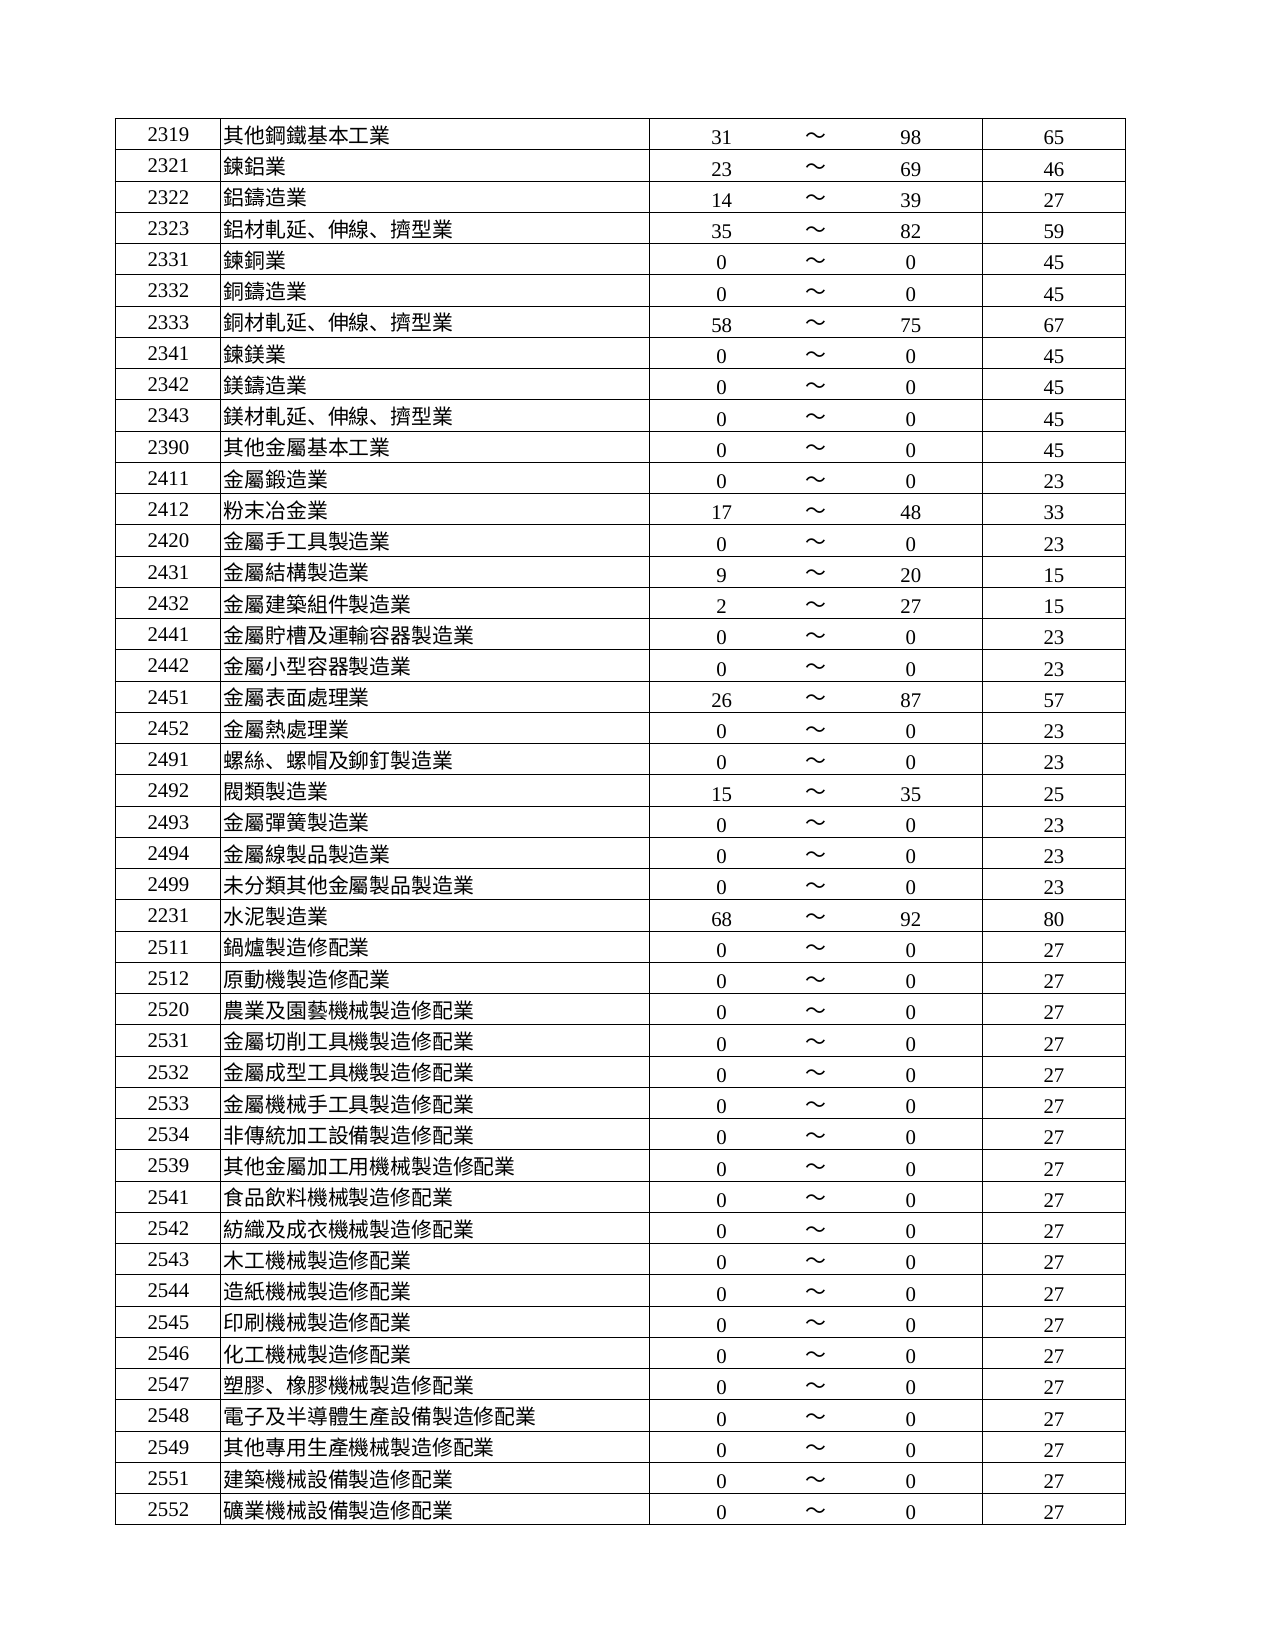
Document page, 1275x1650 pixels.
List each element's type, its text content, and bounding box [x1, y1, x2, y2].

table_cell 17 [650, 494, 793, 524]
table_cell 2492 [116, 775, 220, 806]
table_cell 0 [650, 1307, 793, 1337]
table_cell 鍋爐製造修配業 [221, 932, 649, 962]
table_cell 14 [650, 182, 793, 212]
table_cell 9 [650, 557, 793, 587]
table_cell 2442 [116, 650, 220, 681]
table_cell 27 [983, 963, 1125, 993]
table_cell 57 [983, 682, 1125, 712]
table_cell 鎂材軋延、伸線、擠型業 [221, 400, 649, 431]
table_cell ～ [793, 525, 839, 556]
table_cell 59 [983, 213, 1125, 243]
table_cell 23 [983, 869, 1125, 899]
table_cell 15 [983, 588, 1125, 618]
table_cell ～ [793, 1338, 839, 1368]
table_cell ～ [793, 1057, 839, 1087]
table_cell 15 [650, 775, 793, 806]
table_cell 0 [650, 1400, 793, 1431]
table_cell 金屬鍛造業 [221, 463, 649, 493]
table_cell ～ [793, 307, 839, 337]
table_cell ～ [793, 1150, 839, 1181]
table_cell 0 [839, 869, 982, 899]
table_cell ～ [793, 994, 839, 1024]
table_cell 2432 [116, 588, 220, 618]
table_cell 0 [650, 1119, 793, 1149]
table_cell ～ [793, 1025, 839, 1056]
table_cell 27 [983, 1213, 1125, 1243]
table_cell 27 [983, 1182, 1125, 1212]
table_cell 0 [839, 1150, 982, 1181]
table_header 69 [839, 150, 982, 181]
table_cell 金屬機械手工具製造修配業 [221, 1088, 649, 1118]
table_cell 0 [650, 869, 793, 899]
table_cell 2520 [116, 994, 220, 1024]
table_cell 農業及園藝機械製造修配業 [221, 994, 649, 1024]
table_cell 35 [650, 213, 793, 243]
table_cell 金屬手工具製造業 [221, 525, 649, 556]
table_cell 金屬表面處理業 [221, 682, 649, 712]
table_cell 銅材軋延、伸線、擠型業 [221, 307, 649, 337]
table_cell 鋁材軋延、伸線、擠型業 [221, 213, 649, 243]
table_cell 27 [983, 1369, 1125, 1399]
table_cell 27 [983, 1025, 1125, 1056]
table_cell 0 [650, 1057, 793, 1087]
table_cell 0 [839, 244, 982, 274]
table_cell 33 [983, 494, 1125, 524]
table_cell 27 [983, 182, 1125, 212]
table_cell 0 [839, 1119, 982, 1149]
table_cell 0 [650, 525, 793, 556]
table_cell 塑膠、橡膠機械製造修配業 [221, 1369, 649, 1399]
table_cell 0 [650, 400, 793, 431]
table_cell 鋁鑄造業 [221, 182, 649, 212]
table_cell 2533 [116, 1088, 220, 1118]
table_cell ～ [793, 682, 839, 712]
table_cell ～ [793, 588, 839, 618]
table_cell 68 [650, 900, 793, 931]
table_header ～ [793, 150, 839, 181]
table_cell ～ [793, 1463, 839, 1493]
table_cell 2491 [116, 744, 220, 774]
table_cell 27 [983, 1432, 1125, 1462]
table_cell ～ [793, 1088, 839, 1118]
table_cell 0 [839, 1400, 982, 1431]
table_cell 0 [839, 1057, 982, 1087]
table_cell 2431 [116, 557, 220, 587]
table_cell 紡織及成衣機械製造修配業 [221, 1213, 649, 1243]
table_cell 2511 [116, 932, 220, 962]
table_cell 0 [650, 338, 793, 368]
table_cell ～ [793, 1369, 839, 1399]
table_cell ～ [793, 1432, 839, 1462]
table_cell 2420 [116, 525, 220, 556]
table_cell 27 [983, 1400, 1125, 1431]
table_cell 0 [839, 1338, 982, 1368]
table_cell 2544 [116, 1275, 220, 1306]
table_cell 0 [839, 525, 982, 556]
table_cell ～ [793, 838, 839, 868]
table_cell 67 [983, 307, 1125, 337]
table_cell ～ [793, 119, 839, 149]
table_cell ～ [793, 400, 839, 431]
table_cell 45 [983, 244, 1125, 274]
table_cell 2539 [116, 1150, 220, 1181]
table_cell 0 [839, 432, 982, 462]
table_cell ～ [793, 1213, 839, 1243]
table_cell 23 [983, 744, 1125, 774]
table_cell 2412 [116, 494, 220, 524]
table_cell 金屬切削工具機製造修配業 [221, 1025, 649, 1056]
table_cell 鍊鎂業 [221, 338, 649, 368]
table_cell ～ [793, 182, 839, 212]
table_cell ～ [793, 807, 839, 837]
table_cell 0 [650, 1244, 793, 1274]
table_cell 0 [650, 1338, 793, 1368]
table_cell 0 [839, 1213, 982, 1243]
table_cell 2549 [116, 1432, 220, 1462]
table_cell ～ [793, 213, 839, 243]
table_cell ～ [793, 744, 839, 774]
table_cell 0 [650, 838, 793, 868]
table_cell 未分類其他金屬製品製造業 [221, 869, 649, 899]
table_cell 27 [839, 588, 982, 618]
table_cell ～ [793, 900, 839, 931]
table_cell 23 [983, 463, 1125, 493]
table_cell 0 [650, 432, 793, 462]
table_cell 水泥製造業 [221, 900, 649, 931]
table_cell 27 [983, 1057, 1125, 1087]
table_cell 0 [839, 963, 982, 993]
table_cell 0 [839, 1244, 982, 1274]
table_cell 建築機械設備製造修配業 [221, 1463, 649, 1493]
table_cell 2441 [116, 619, 220, 649]
table_cell 2542 [116, 1213, 220, 1243]
table_cell 0 [839, 1025, 982, 1056]
table_cell 印刷機械製造修配業 [221, 1307, 649, 1337]
table_cell 0 [650, 994, 793, 1024]
table_cell 2411 [116, 463, 220, 493]
table_cell 75 [839, 307, 982, 337]
table_cell 0 [650, 744, 793, 774]
table_cell ～ [793, 1275, 839, 1306]
table_cell 2512 [116, 963, 220, 993]
table_cell 0 [839, 338, 982, 368]
table_cell ～ [793, 463, 839, 493]
table_cell 27 [983, 994, 1125, 1024]
table_cell 2343 [116, 400, 220, 431]
table_cell 65 [983, 119, 1125, 149]
table_cell 2319 [116, 119, 220, 149]
table_cell 39 [839, 182, 982, 212]
table_cell 45 [983, 369, 1125, 399]
table_cell 87 [839, 682, 982, 712]
table_cell 2452 [116, 713, 220, 743]
table_cell 2493 [116, 807, 220, 837]
table_cell ～ [793, 1307, 839, 1337]
table_cell ～ [793, 244, 839, 274]
table_cell 金屬小型容器製造業 [221, 650, 649, 681]
table_cell 0 [839, 838, 982, 868]
table_cell 金屬成型工具機製造修配業 [221, 1057, 649, 1087]
table_cell 0 [839, 1494, 982, 1524]
table_cell 2 [650, 588, 793, 618]
table_cell 45 [983, 400, 1125, 431]
table_cell 2332 [116, 275, 220, 306]
table_header 46 [983, 150, 1125, 181]
table_cell 2451 [116, 682, 220, 712]
table_cell 0 [650, 932, 793, 962]
table_cell 0 [650, 650, 793, 681]
table_cell 23 [983, 713, 1125, 743]
table_cell 27 [983, 1244, 1125, 1274]
table_cell 2551 [116, 1463, 220, 1493]
table_cell 20 [839, 557, 982, 587]
table_cell 0 [839, 713, 982, 743]
table_header 2321 [116, 150, 220, 181]
table_cell ～ [793, 650, 839, 681]
table_cell 0 [839, 650, 982, 681]
table_cell 0 [839, 994, 982, 1024]
table_cell 27 [983, 1494, 1125, 1524]
table_cell 92 [839, 900, 982, 931]
table_cell ～ [793, 494, 839, 524]
table_cell 0 [650, 275, 793, 306]
table_cell 27 [983, 1275, 1125, 1306]
table_cell 2333 [116, 307, 220, 337]
table_cell 0 [839, 619, 982, 649]
table_cell 礦業機械設備製造修配業 [221, 1494, 649, 1524]
table_cell 0 [839, 932, 982, 962]
table_cell 0 [650, 1275, 793, 1306]
table_cell 0 [839, 369, 982, 399]
table_cell ～ [793, 619, 839, 649]
table_cell 26 [650, 682, 793, 712]
table_cell 27 [983, 1463, 1125, 1493]
table_cell 其他金屬加工用機械製造修配業 [221, 1150, 649, 1181]
table_cell 2322 [116, 182, 220, 212]
table_cell 原動機製造修配業 [221, 963, 649, 993]
table_cell ～ [793, 932, 839, 962]
table_cell 金屬貯槽及運輸容器製造業 [221, 619, 649, 649]
table_cell 35 [839, 775, 982, 806]
table_cell 其他專用生產機械製造修配業 [221, 1432, 649, 1462]
table_cell 0 [839, 807, 982, 837]
table_cell 27 [983, 932, 1125, 962]
table_cell 0 [650, 1150, 793, 1181]
table_cell 0 [650, 1369, 793, 1399]
table_cell 其他鋼鐵基本工業 [221, 119, 649, 149]
table_cell 其他金屬基本工業 [221, 432, 649, 462]
table_cell 0 [650, 1088, 793, 1118]
table_cell 15 [983, 557, 1125, 587]
table_cell 食品飲料機械製造修配業 [221, 1182, 649, 1212]
table_cell 23 [983, 650, 1125, 681]
table_cell 58 [650, 307, 793, 337]
table_cell 2546 [116, 1338, 220, 1368]
table_cell 80 [983, 900, 1125, 931]
table_cell 2390 [116, 432, 220, 462]
table_cell 鍊銅業 [221, 244, 649, 274]
table_cell 27 [983, 1338, 1125, 1368]
table_cell 0 [839, 1275, 982, 1306]
table_cell 電子及半導體生產設備製造修配業 [221, 1400, 649, 1431]
table_cell 0 [650, 1213, 793, 1243]
table_cell 2341 [116, 338, 220, 368]
table_cell 2552 [116, 1494, 220, 1524]
table_cell 金屬結構製造業 [221, 557, 649, 587]
table_cell 0 [650, 1432, 793, 1462]
table_cell 鎂鑄造業 [221, 369, 649, 399]
table_cell 2534 [116, 1119, 220, 1149]
table_cell 0 [650, 1494, 793, 1524]
table_cell ～ [793, 713, 839, 743]
table_cell ～ [793, 432, 839, 462]
table_cell 木工機械製造修配業 [221, 1244, 649, 1274]
table_cell 27 [983, 1307, 1125, 1337]
table_cell 0 [839, 1369, 982, 1399]
table_cell 銅鑄造業 [221, 275, 649, 306]
table_cell 金屬熱處理業 [221, 713, 649, 743]
table_cell 23 [983, 838, 1125, 868]
table_cell 0 [650, 369, 793, 399]
table_cell ～ [793, 557, 839, 587]
table_cell 2531 [116, 1025, 220, 1056]
table_cell 化工機械製造修配業 [221, 1338, 649, 1368]
table_cell ～ [793, 1182, 839, 1212]
table_cell 2541 [116, 1182, 220, 1212]
table_cell 金屬建築組件製造業 [221, 588, 649, 618]
table_cell 閥類製造業 [221, 775, 649, 806]
table_cell 2323 [116, 213, 220, 243]
table_cell 2494 [116, 838, 220, 868]
table_cell 23 [983, 525, 1125, 556]
table_cell 0 [839, 275, 982, 306]
table_cell ～ [793, 1494, 839, 1524]
table_cell 0 [839, 1307, 982, 1337]
table_cell 0 [839, 744, 982, 774]
table_cell 45 [983, 432, 1125, 462]
table_cell 45 [983, 338, 1125, 368]
table_cell 27 [983, 1119, 1125, 1149]
table_cell 0 [839, 1182, 982, 1212]
table_cell 粉末冶金業 [221, 494, 649, 524]
table_cell 金屬彈簧製造業 [221, 807, 649, 837]
table_cell 98 [839, 119, 982, 149]
table_cell 82 [839, 213, 982, 243]
table_cell 0 [650, 963, 793, 993]
table_cell 2342 [116, 369, 220, 399]
table_cell 23 [983, 619, 1125, 649]
table_cell 48 [839, 494, 982, 524]
table_cell ～ [793, 1400, 839, 1431]
table_cell 0 [650, 1463, 793, 1493]
table_cell 2548 [116, 1400, 220, 1431]
table_cell 2499 [116, 869, 220, 899]
table_cell 非傳統加工設備製造修配業 [221, 1119, 649, 1149]
table_cell ～ [793, 1244, 839, 1274]
table_cell ～ [793, 963, 839, 993]
table_cell 0 [839, 1463, 982, 1493]
table_cell ～ [793, 369, 839, 399]
table_cell 45 [983, 275, 1125, 306]
table_cell 0 [650, 713, 793, 743]
table_cell 31 [650, 119, 793, 149]
table_cell 2547 [116, 1369, 220, 1399]
table_header 23 [650, 150, 793, 181]
table_cell ～ [793, 869, 839, 899]
table_cell 0 [650, 1025, 793, 1056]
table_cell 27 [983, 1150, 1125, 1181]
table_cell ～ [793, 775, 839, 806]
table_cell 造紙機械製造修配業 [221, 1275, 649, 1306]
table_cell ～ [793, 338, 839, 368]
table_header 鍊鋁業 [221, 150, 649, 181]
table_cell 金屬線製品製造業 [221, 838, 649, 868]
table_cell 25 [983, 775, 1125, 806]
table_cell ～ [793, 1119, 839, 1149]
table_cell 2545 [116, 1307, 220, 1337]
table_cell ～ [793, 275, 839, 306]
table_cell 0 [650, 463, 793, 493]
table_cell 27 [983, 1088, 1125, 1118]
table_cell 0 [839, 1432, 982, 1462]
table_cell 2532 [116, 1057, 220, 1087]
table_cell 0 [839, 463, 982, 493]
table_cell 0 [650, 807, 793, 837]
table_cell 0 [650, 619, 793, 649]
table_cell 23 [983, 807, 1125, 837]
table_cell 2331 [116, 244, 220, 274]
table_cell 螺絲、螺帽及鉚釘製造業 [221, 744, 649, 774]
table_cell 0 [650, 244, 793, 274]
table_cell 0 [650, 1182, 793, 1212]
table_cell 2231 [116, 900, 220, 931]
table_cell 0 [839, 400, 982, 431]
table_cell 0 [839, 1088, 982, 1118]
table_cell 2543 [116, 1244, 220, 1274]
